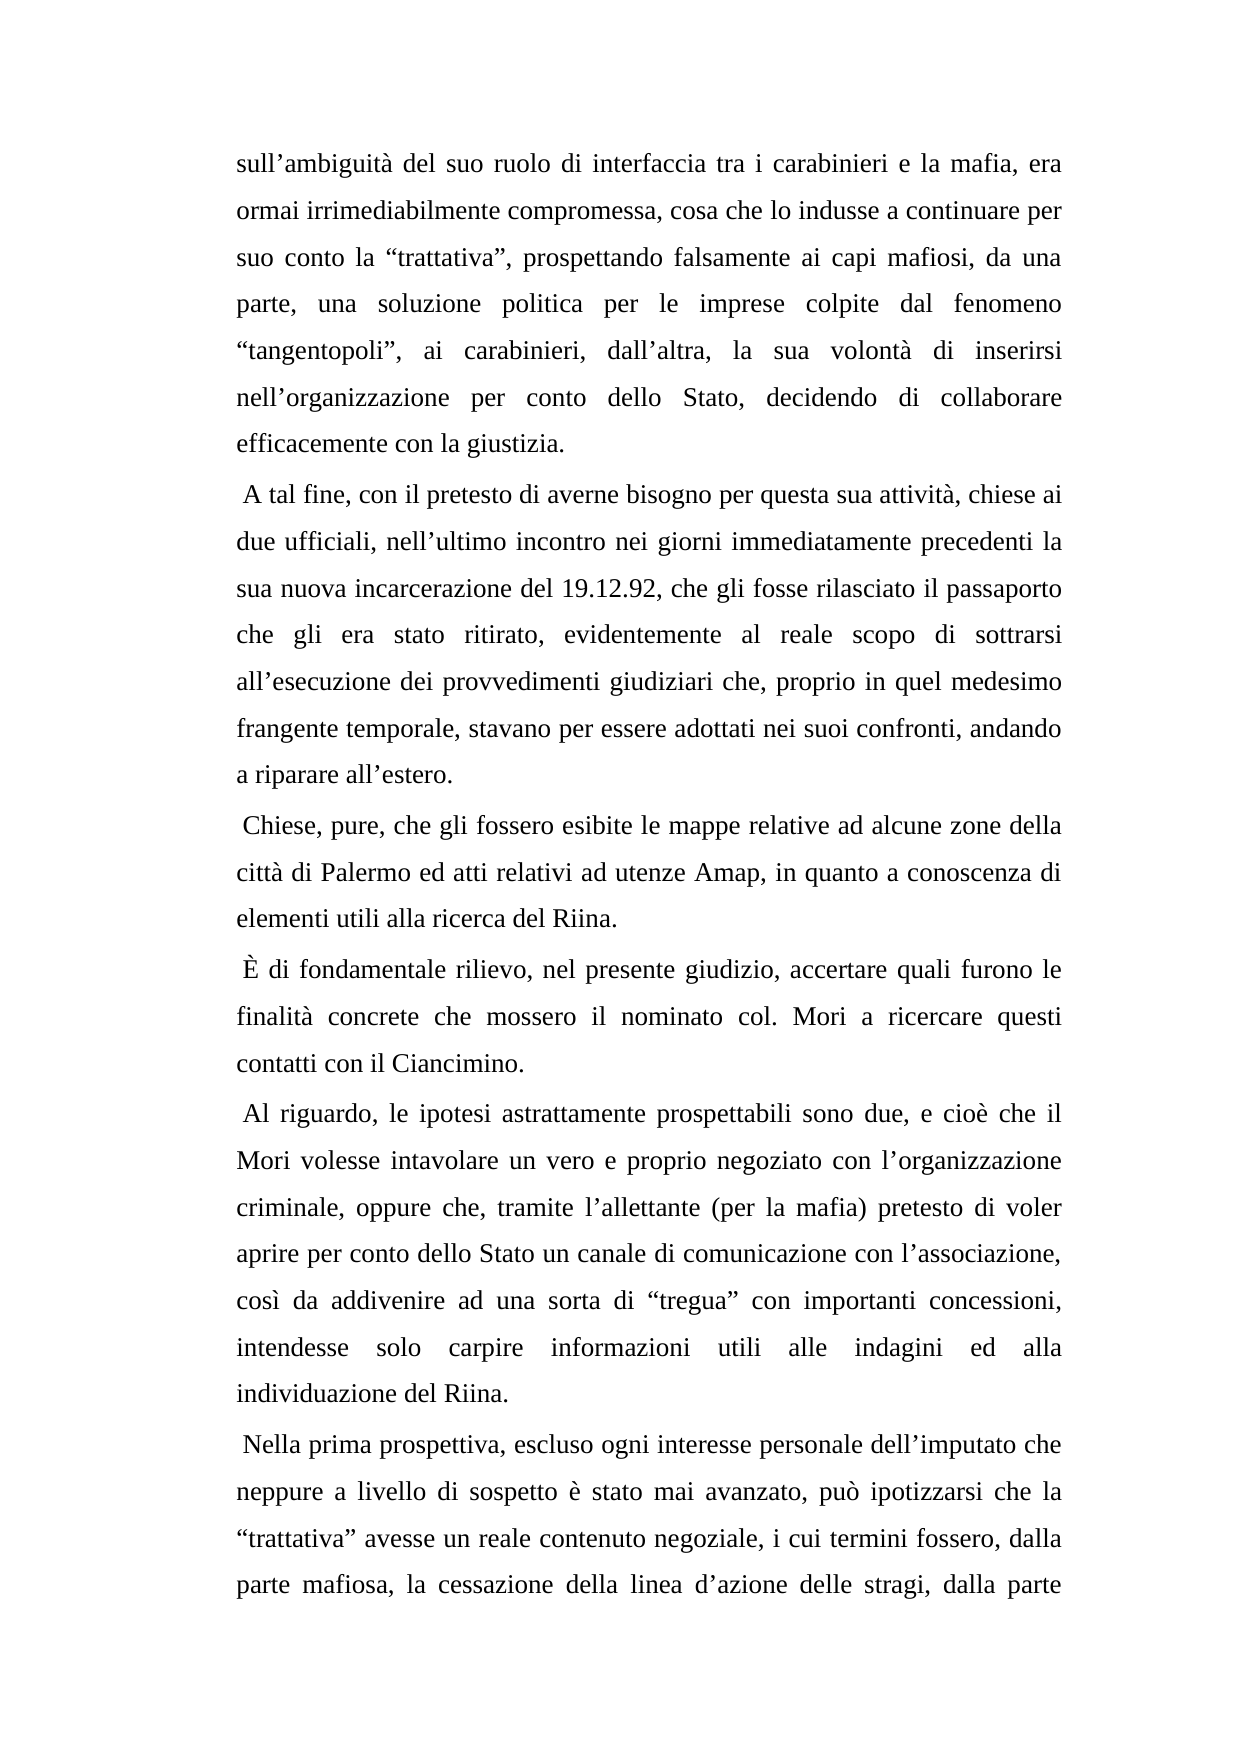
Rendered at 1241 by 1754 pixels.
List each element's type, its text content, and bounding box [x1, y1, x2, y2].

text Chiese, pure, che gli fossero esibite le mappe relative ad alcune zone della città di Palermo ed atti relativi ad utenze Amap, in quanto a conoscenza di elementi utili alla ricerca del Riina. [236, 809, 1063, 934]
text sull’ambiguità del suo ruolo di interfaccia tra i carabinieri e la mafia, era ormai irrimediabilmente compromessa, cosa che lo indusse a continuare per suo conto la “trattativa”, prospettando falsamente ai capi mafiosi, da una parte, una soluzione politica per le imprese colpite dal fenomeno “tangentopoli”, ai carabinieri, dall’altra, la sua volontà di inserirsi nell’organizzazione per conto dello Stato, decidendo di collaborare efficacemente con la giustizia. [236, 148, 1063, 459]
text A tal fine, con il pretesto di averne bisogno per questa sua attività, chiese ai due ufficiali, nell’ultimo incontro nei giorni immediatamente precedenti la sua nuova incarcerazione del 19.12.92, che gli fosse rilasciato il passaporto che gli era stato ritirato, evidentemente al reale scopo di sottrarsi all’esecuzione dei provvedimenti giudiziari che, proprio in quel medesimo frangente temporale, stavano per essere adottati nei suoi confronti, andando a riparare all’estero. [236, 478, 1063, 789]
text Nella prima prospettiva, escluso ogni interesse personale dell’imputato che neppure a livello di sospetto è stato mai avanzato, può ipotizzarsi che la “trattativa” avesse un reale contenuto negoziale, i cui termini fossero, dalla parte mafiosa, la cessazione della linea d’azione delle stragi, dalla parte [236, 1428, 1063, 1599]
text Al riguardo, le ipotesi astrattamente prospettabili sono due, e cioè che il Mori volesse intavolare un vero e proprio negoziato con l’organizzazione criminale, oppure che, tramite l’allettante (per la mafia) pretesto di voler aprire per conto dello Stato un canale di comunicazione con l’associazione, così da addivenire ad una sorta di “tregua” con importanti concessioni, intendesse solo carpire informazioni utili alle indagini ed alla individuazione del Riina. [236, 1098, 1063, 1409]
text È di fondamentale rilievo, nel presente giudizio, accertare quali furono le finalità concrete che mossero il nominato col. Mori a ricercare questi contatti con il Ciancimino. [236, 953, 1063, 1078]
